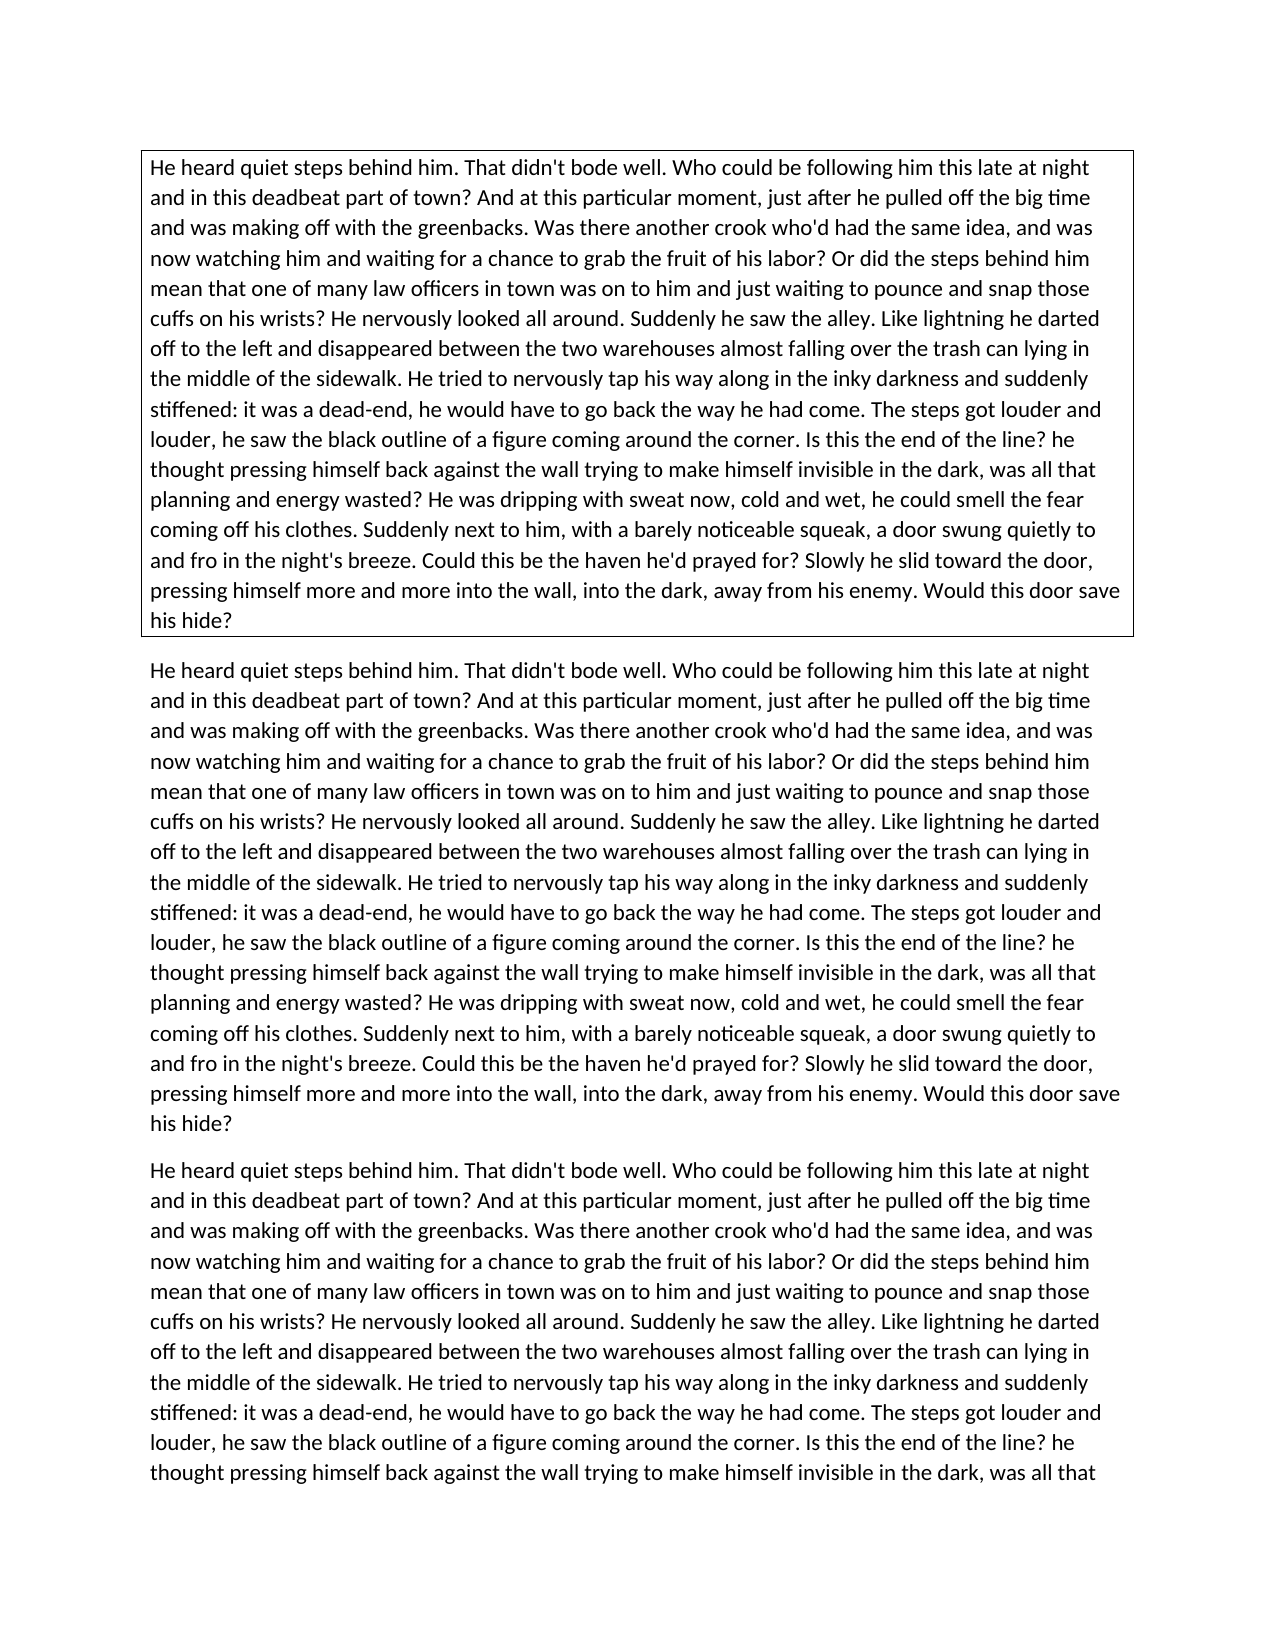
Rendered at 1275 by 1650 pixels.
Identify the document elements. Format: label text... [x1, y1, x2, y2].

text He heard quiet steps behind him. That didn't bode well. Who could be following him this late at night and in this deadbeat part of town? And at this particular moment, just after he pulled off the big time and was making off with the greenbacks. Was there another crook who'd had the same idea, and was now watching him and waiting for a chance to grab the fruit of his labor? Or did the steps behind him mean that one of many law officers in town was on to him and just waiting to pounce and snap those cuffs on his wrists? He nervously looked all around. Suddenly he saw the alley. Like lightning he darted off to the left and disappeared between the two warehouses almost falling over the trash can lying in the middle of the sidewalk. He tried to nervously tap his way along in the inky darkness and suddenly stiffened: it was a dead-end, he would have to go back the way he had come. The steps got louder and louder, he saw the black outline of a figure coming around the corner. Is this the end of the line? he thought pressing himself back against the wall trying to make himself invisible in the dark, was all that [150, 1156, 1125, 1486]
text He heard quiet steps behind him. That didn't bode well. Who could be following him this late at night and in this deadbeat part of town? And at this particular moment, just after he pulled off the big time and was making off with the greenbacks. Was there another crook who'd had the same idea, and was now watching him and waiting for a chance to grab the fruit of his labor? Or did the steps behind him mean that one of many law officers in town was on to him and just waiting to pounce and snap those cuffs on his wrists? He nervously looked all around. Suddenly he saw the alley. Like lightning he darted off to the left and disappeared between the two warehouses almost falling over the trash can lying in the middle of the sidewalk. He tried to nervously tap his way along in the inky darkness and suddenly stiffened: it was a dead-end, he would have to go back the way he had come. The steps got louder and louder, he saw the black outline of a figure coming around the corner. Is this the end of the line? he thought pressing himself back against the wall trying to make himself invisible in the dark, was all that planning and energy wasted? He was dripping with sweat now, cold and wet, he could smell the fear coming off his clothes. Suddenly next to him, with a barely noticeable squeak, a door swung quietly to and fro in the night's breeze. Could this be the haven he'd prayed for? Slowly he slid toward the door, pressing himself more and more into the wall, into the dark, away from his enemy. Would this door save his hide? [142, 151, 1133, 636]
text He heard quiet steps behind him. That didn't bode well. Who could be following him this late at night and in this deadbeat part of town? And at this particular moment, just after he pulled off the big time and was making off with the greenbacks. Was there another crook who'd had the same idea, and was now watching him and waiting for a chance to grab the fruit of his labor? Or did the steps behind him mean that one of many law officers in town was on to him and just waiting to pounce and snap those cuffs on his wrists? He nervously looked all around. Suddenly he saw the alley. Like lightning he darted off to the left and disappeared between the two warehouses almost falling over the trash can lying in the middle of the sidewalk. He tried to nervously tap his way along in the inky darkness and suddenly stiffened: it was a dead-end, he would have to go back the way he had come. The steps got louder and louder, he saw the black outline of a figure coming around the corner. Is this the end of the line? he thought pressing himself back against the wall trying to make himself invisible in the dark, was all that planning and energy wasted? He was dripping with sweat now, cold and wet, he could smell the fear coming off his clothes. Suddenly next to him, with a barely noticeable squeak, a door swung quietly to and fro in the night's breeze. Could this be the haven he'd prayed for? Slowly he slid toward the door, pressing himself more and more into the wall, into the dark, away from his enemy. Would this door save his hide? [150, 656, 1125, 1137]
